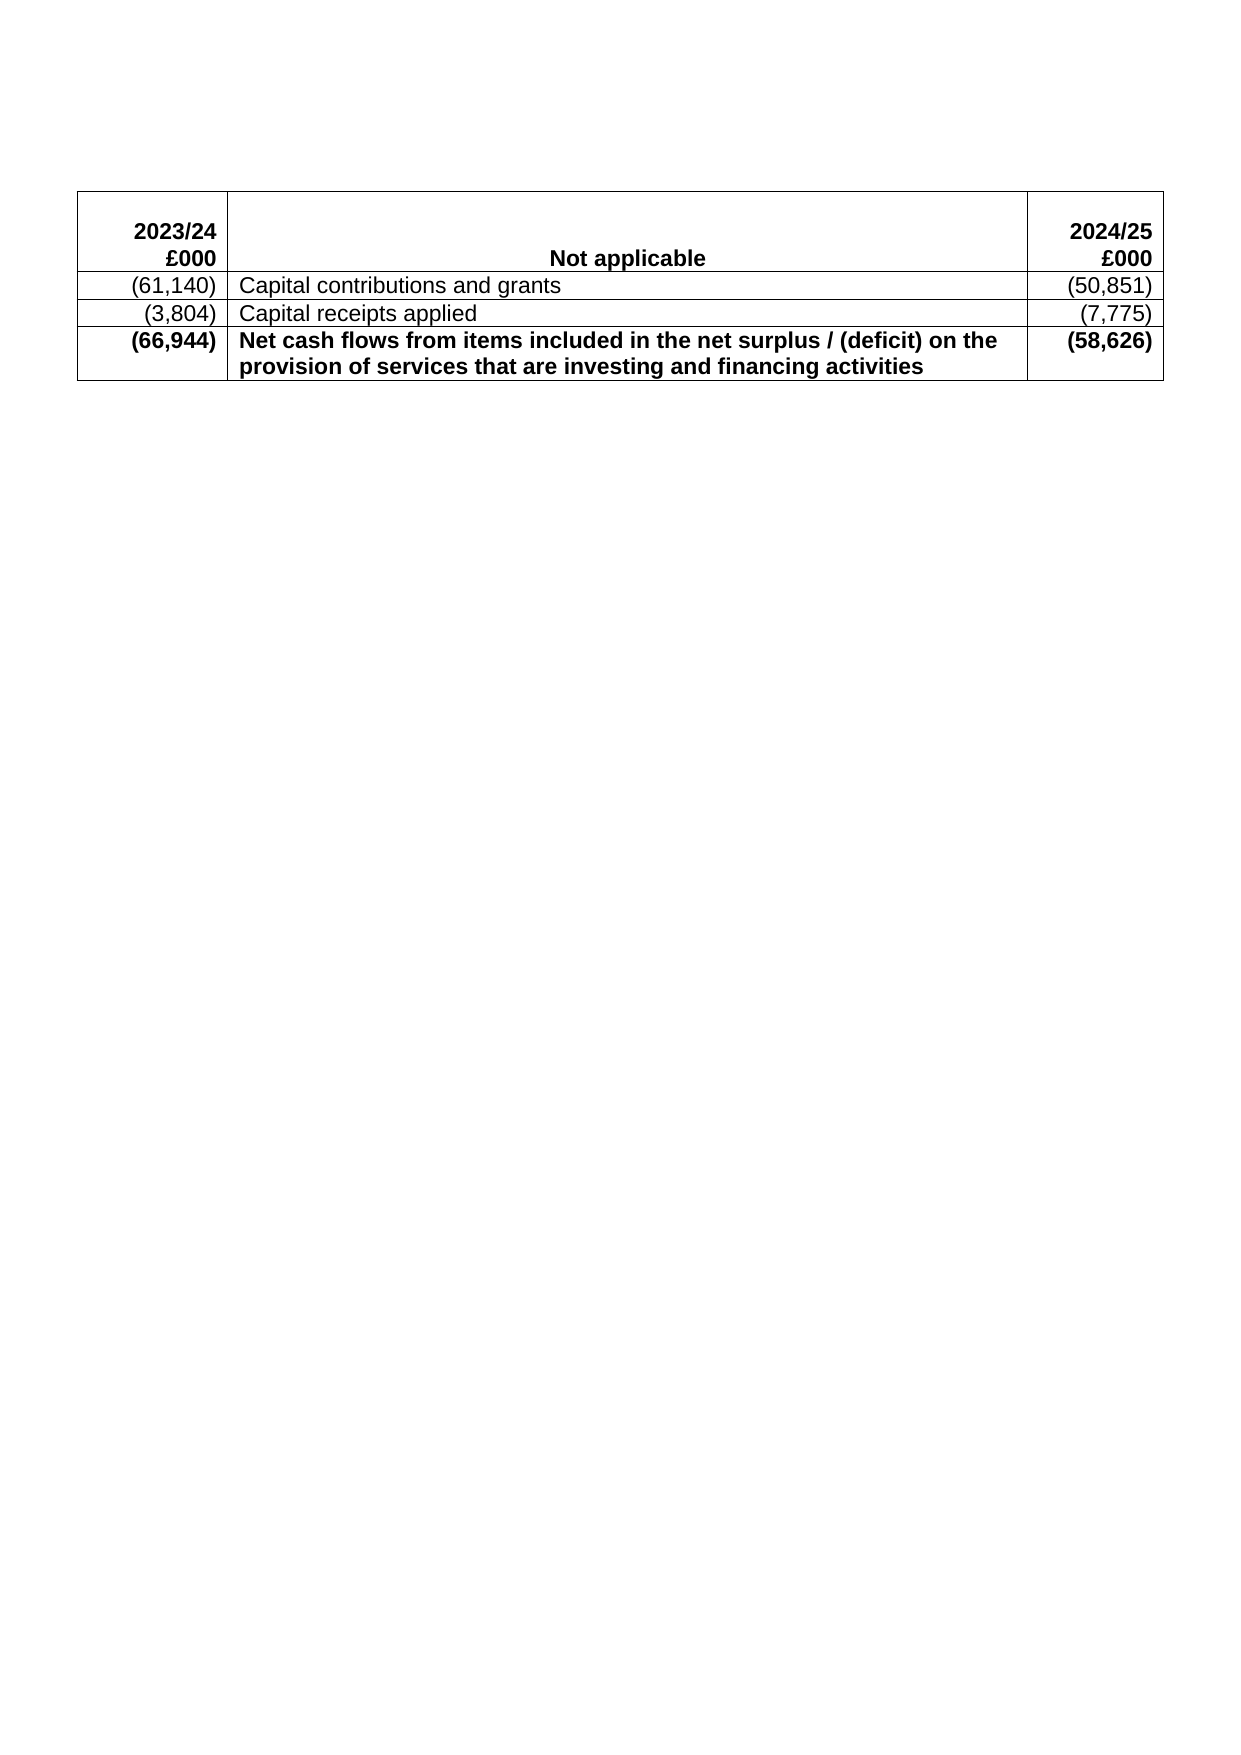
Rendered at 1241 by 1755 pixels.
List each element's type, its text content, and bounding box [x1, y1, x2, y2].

table_cell (61,140) [78, 272, 227, 298]
table_cell Capital contributions and grants [228, 272, 1027, 298]
table_cell (50,851) [1028, 272, 1163, 298]
table_cell (58,626) [1028, 327, 1163, 379]
table_cell Capital receipts applied [228, 300, 1027, 326]
table_header 2023/24 £000 [78, 192, 227, 271]
table_cell (3,804) [78, 300, 227, 326]
table_cell (7,775) [1028, 300, 1163, 326]
table_header 2024/25 £000 [1028, 192, 1163, 271]
table_cell Net cash flows from items included in the net surplus / (deficit) on the provision of services that are investing and financing activities [228, 327, 1027, 379]
table_header Not applicable [228, 192, 1027, 271]
table_cell (66,944) [78, 327, 227, 379]
